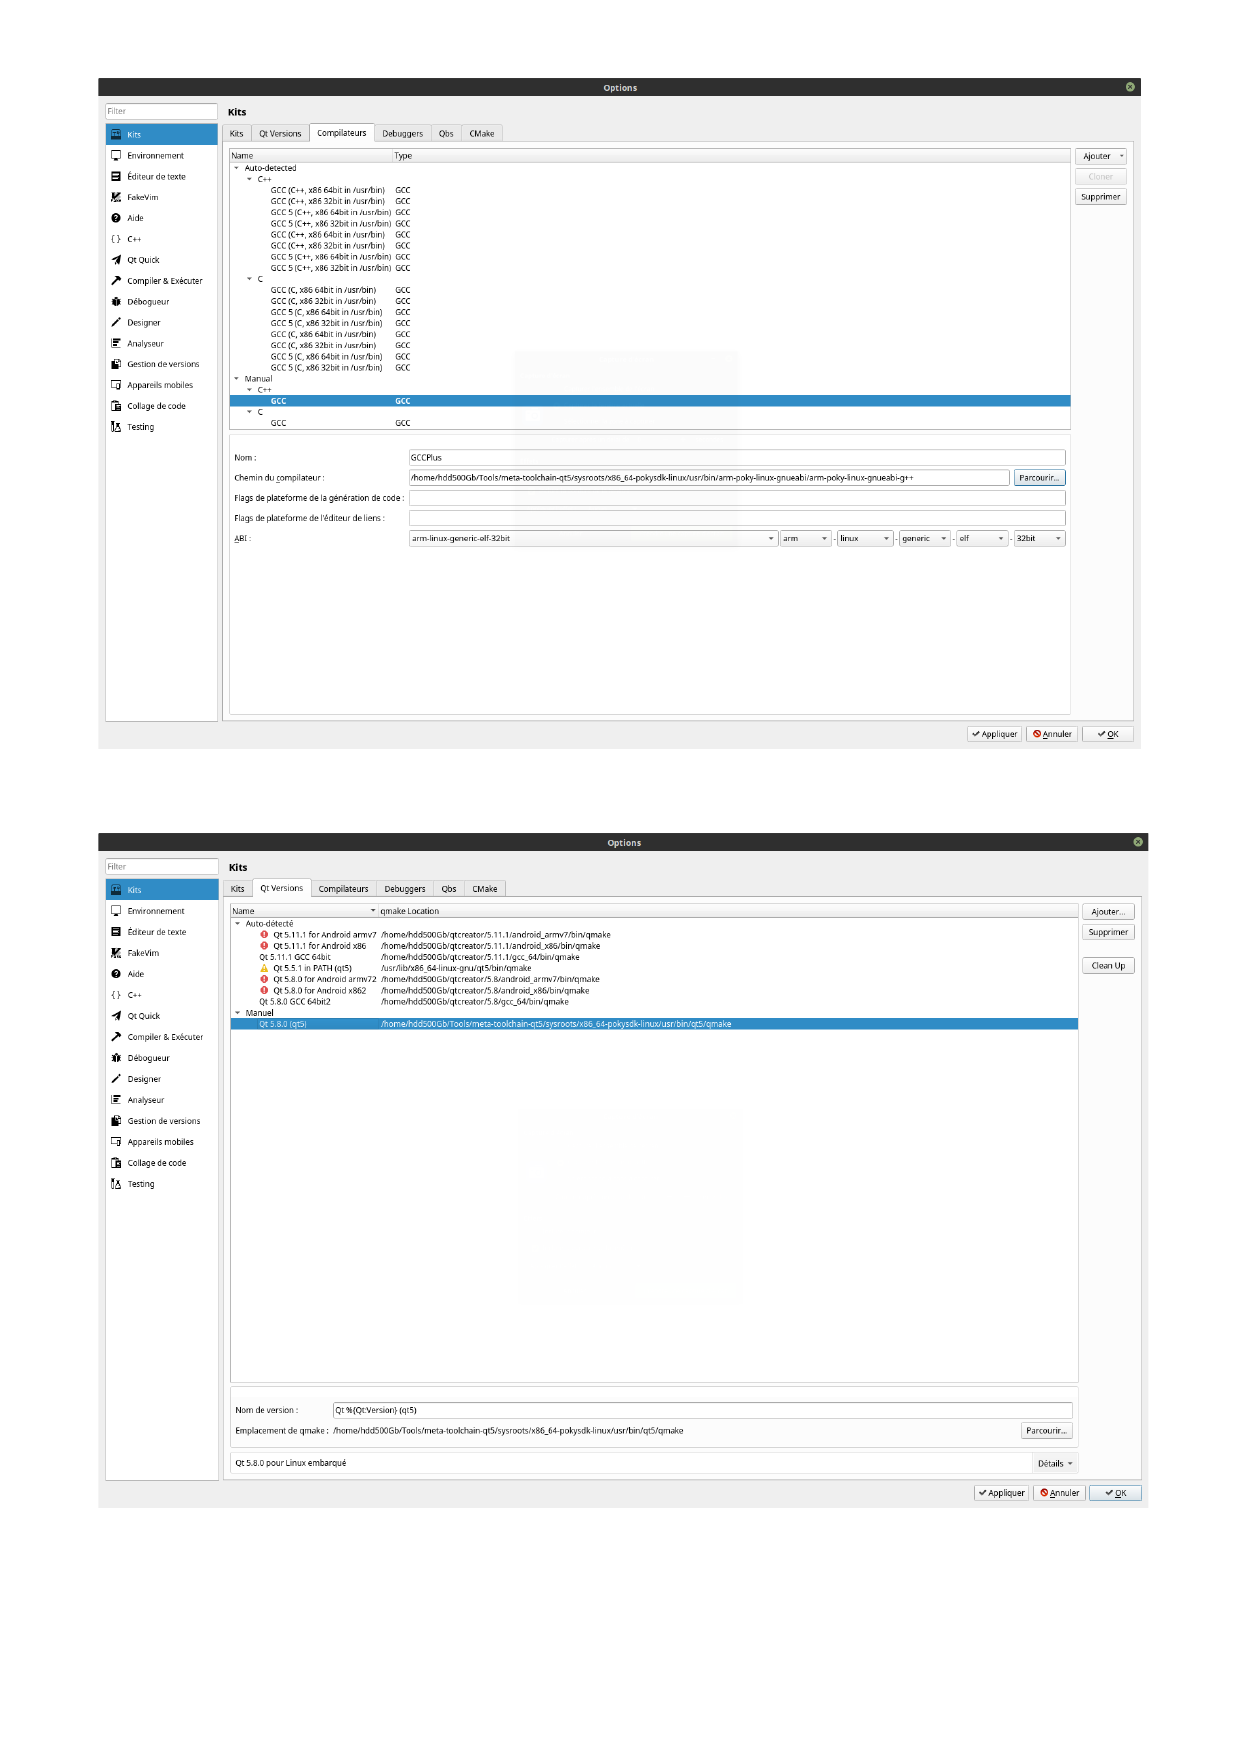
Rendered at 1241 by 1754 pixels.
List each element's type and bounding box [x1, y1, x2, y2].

picture [98, 833, 1149, 1508]
picture [98, 78, 1141, 749]
